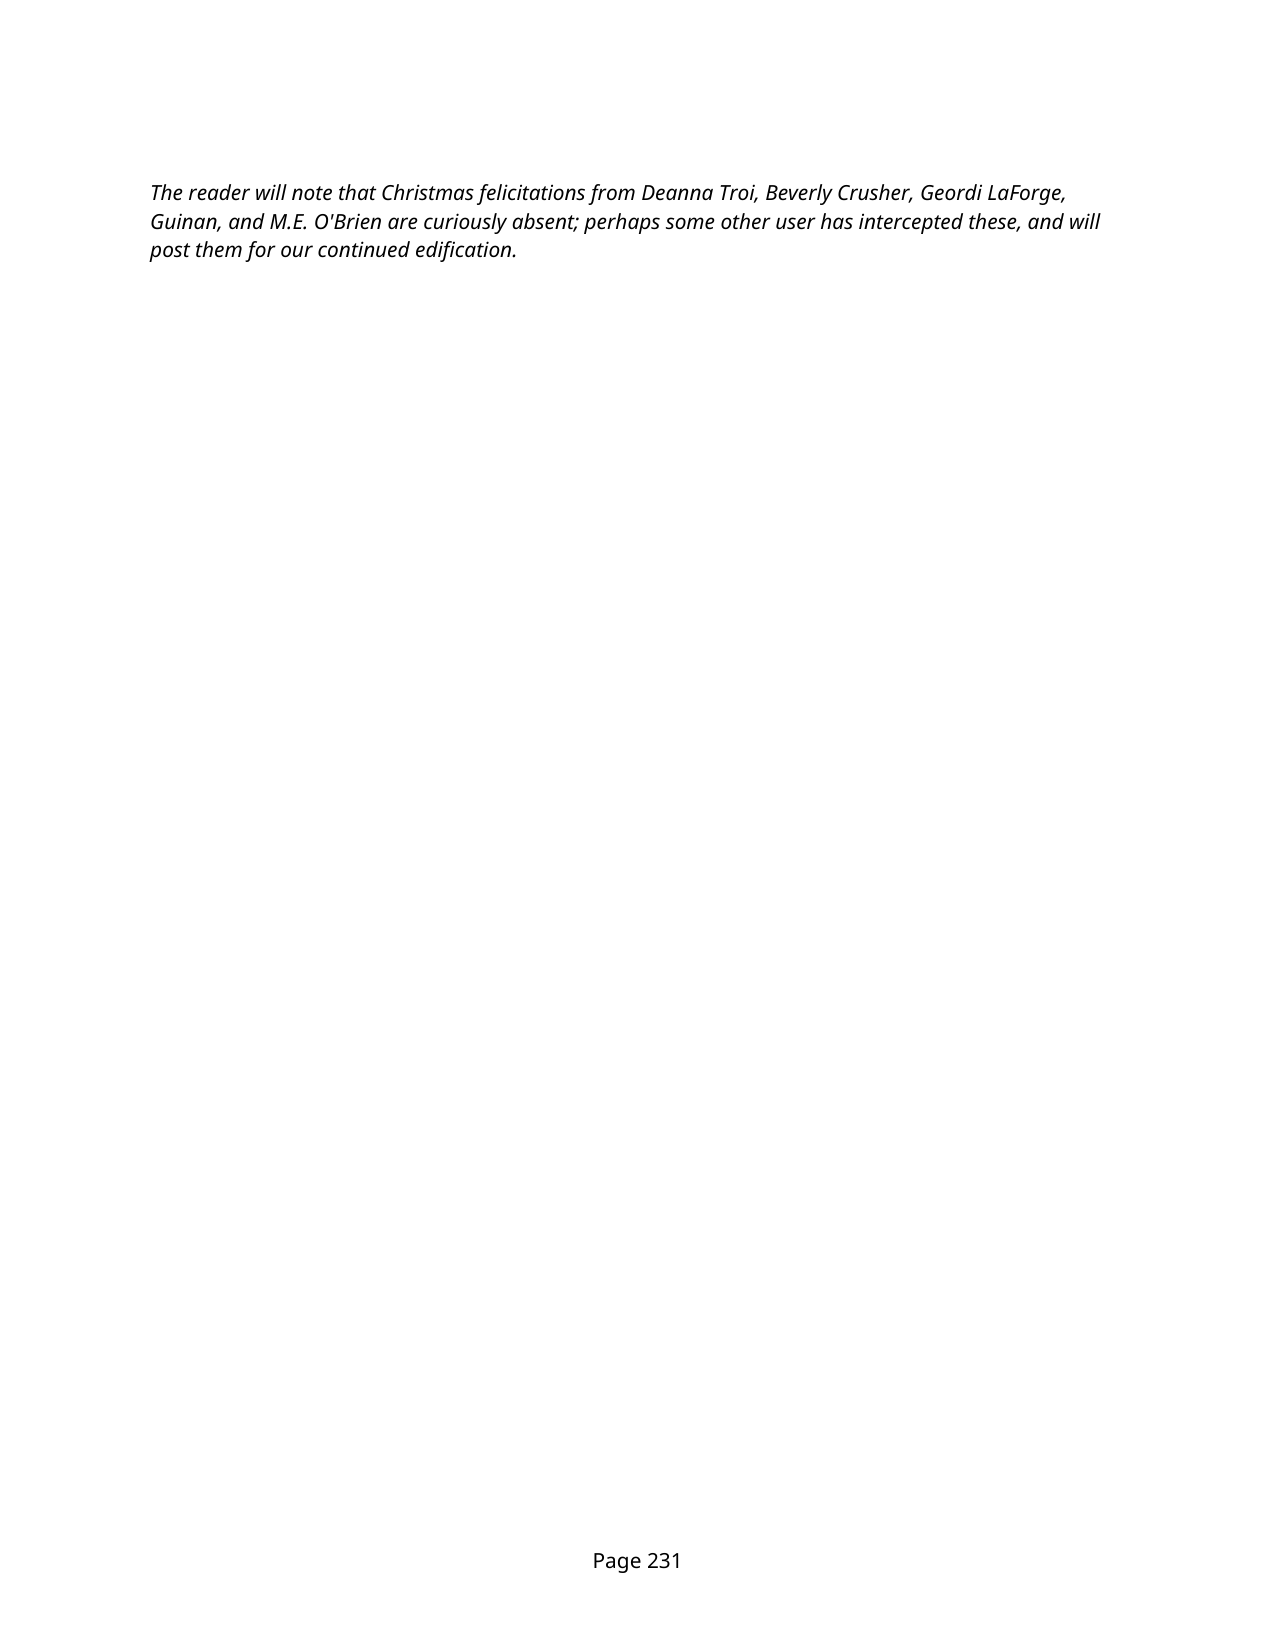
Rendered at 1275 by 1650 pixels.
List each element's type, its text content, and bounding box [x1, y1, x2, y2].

text The reader will note that Christmas felicitations from Deanna Troi, Beverly Crusher, Geordi LaForge, Guinan, and M.E. O'Brien are curiously absent; perhaps some other user has intercepted these, and will post them for our continued edification. [150, 178, 1125, 264]
